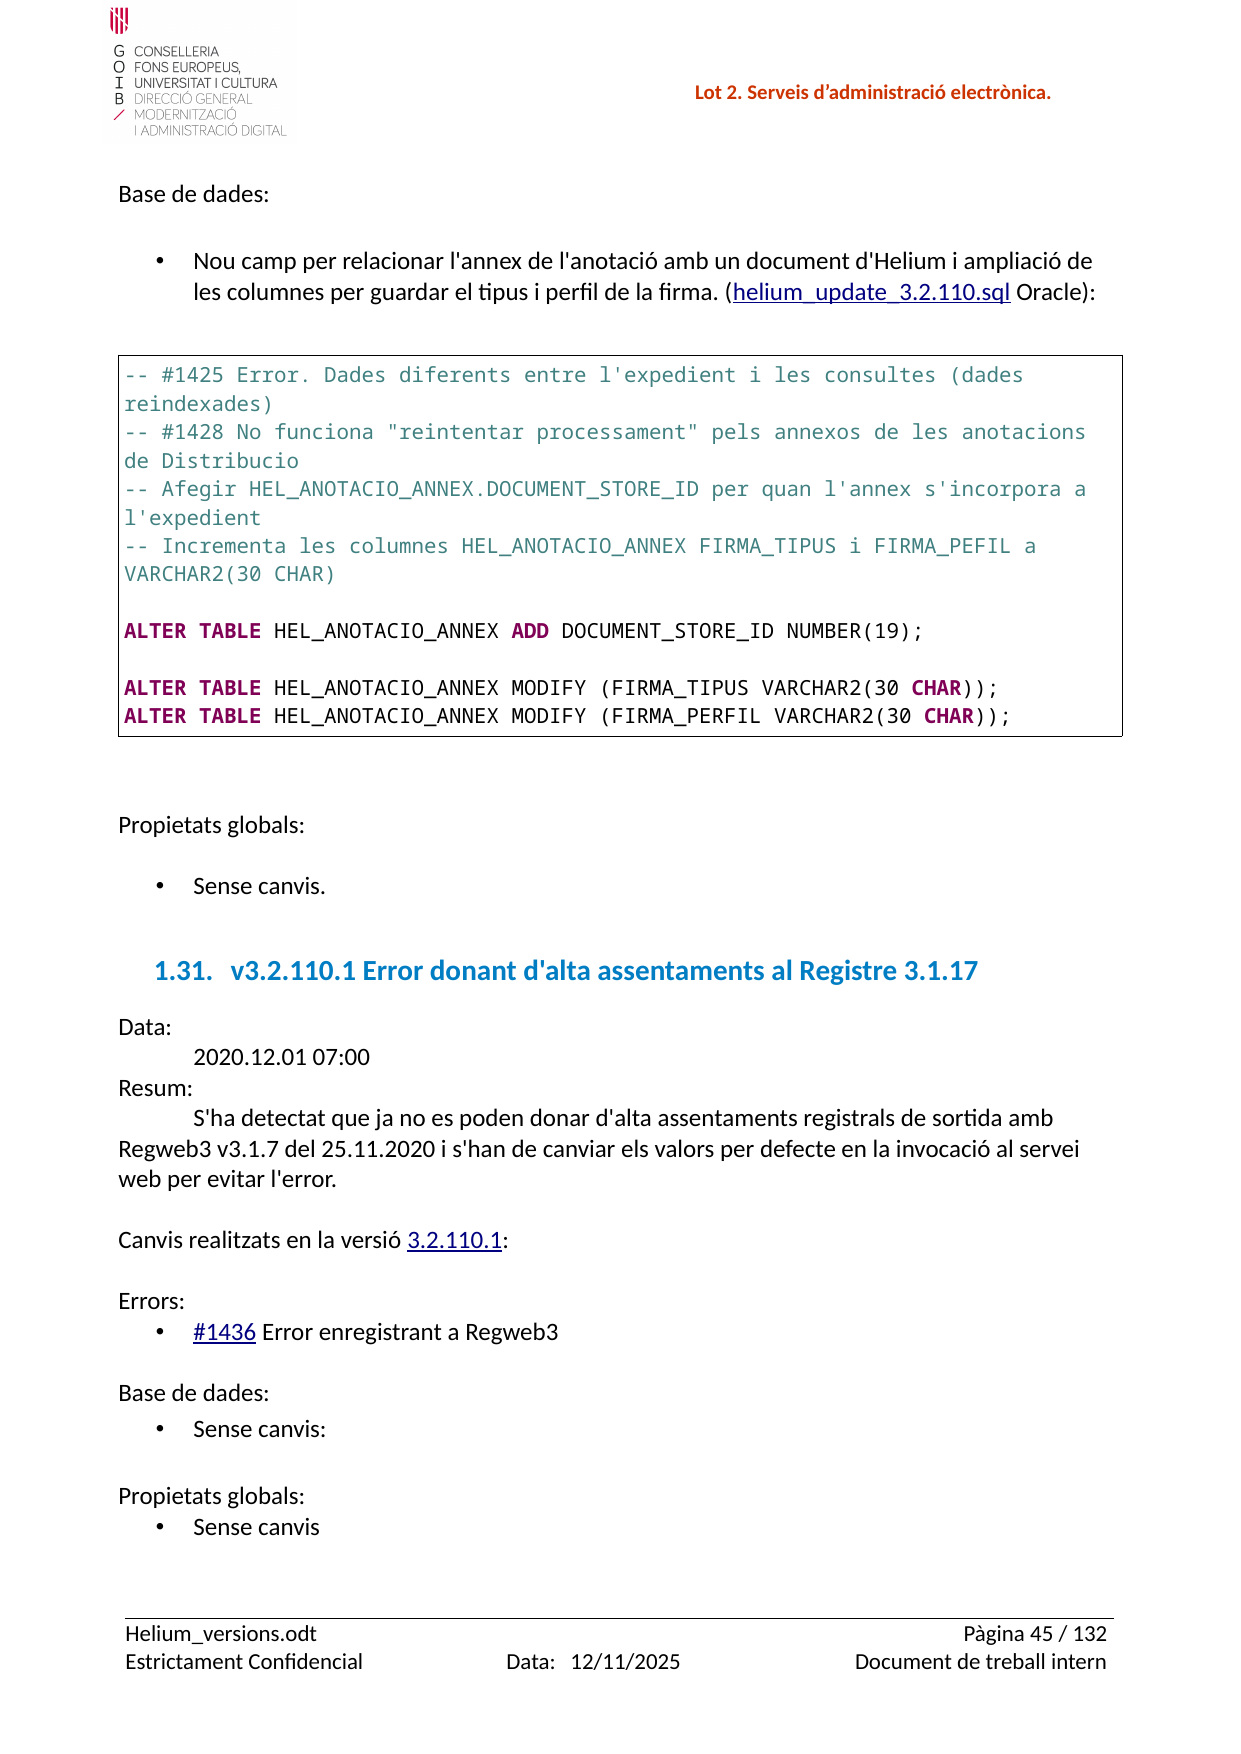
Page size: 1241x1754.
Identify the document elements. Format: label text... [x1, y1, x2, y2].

text Resum: [118, 1072, 1122, 1102]
text Propietats globals: [118, 1481, 1122, 1511]
text Data: [118, 1011, 1122, 1041]
text 2020.12.01 07:00 [118, 1041, 1122, 1072]
text Base de dades: [118, 1377, 1122, 1408]
table_header -- #1425 Error. Dades diferents entre l'expedient i les consultes (dades reindexades) -- #1428 No funciona "reintentar processament" pels annexos de les anotacions de Distribucio -- Afegir HEL_ANOTACIO_ANNEX.DOCUMENT_STORE_ID per quan l'annex s'incorpora a l'expedient -- Incrementa les columnes HEL_ANOTACIO_ANNEX FIRMA_TIPUS i FIRMA_PEFIL a VARCHAR2(30 CHAR) ALTER TABLE HEL_ANOTACIO_ANNEX ADD DOCUMENT_STORE_ID NUMBER(19); ALTER TABLE HEL_ANOTACIO_ANNEX MODIFY (FIRMA_TIPUS VARCHAR2(30 CHAR)); ALTER TABLE HEL_ANOTACIO_ANNEX MODIFY (FIRMA_PERFIL VARCHAR2(30 CHAR)); [119, 356, 1122, 736]
list Nou camp per relacionar l'annex de l'anotació amb un document d'Helium i ampliació de les columnes per guardar el tipus i perfil de la firma. (helium_update_3.2.110.sql Oracle): [156, 245, 1122, 306]
list Sense canvis [156, 1511, 1122, 1542]
list Sense canvis. [156, 870, 1122, 900]
picture [100, 0, 297, 144]
subtitle v3.2.110.1 Error donant d'alta assentaments al Registre 3.1.17 [153, 952, 1122, 987]
list Sense canvis: [156, 1413, 1122, 1444]
text Errors: [118, 1286, 1122, 1316]
text Propietats globals: [118, 809, 1122, 839]
text Base de dades: [118, 178, 1122, 209]
list #1436 Error enregistrant a Regweb3 [156, 1316, 1122, 1347]
text Canvis realitzats en la versió 3.2.110.1: [118, 1224, 1122, 1255]
text S'ha detectat que ja no es poden donar d'alta assentaments registrals de sortida amb Regweb3 v3.1.7 del 25.11.2020 i s'han de canviar els valors per defecte en la invocació al servei web per evitar l'error. [118, 1102, 1122, 1194]
